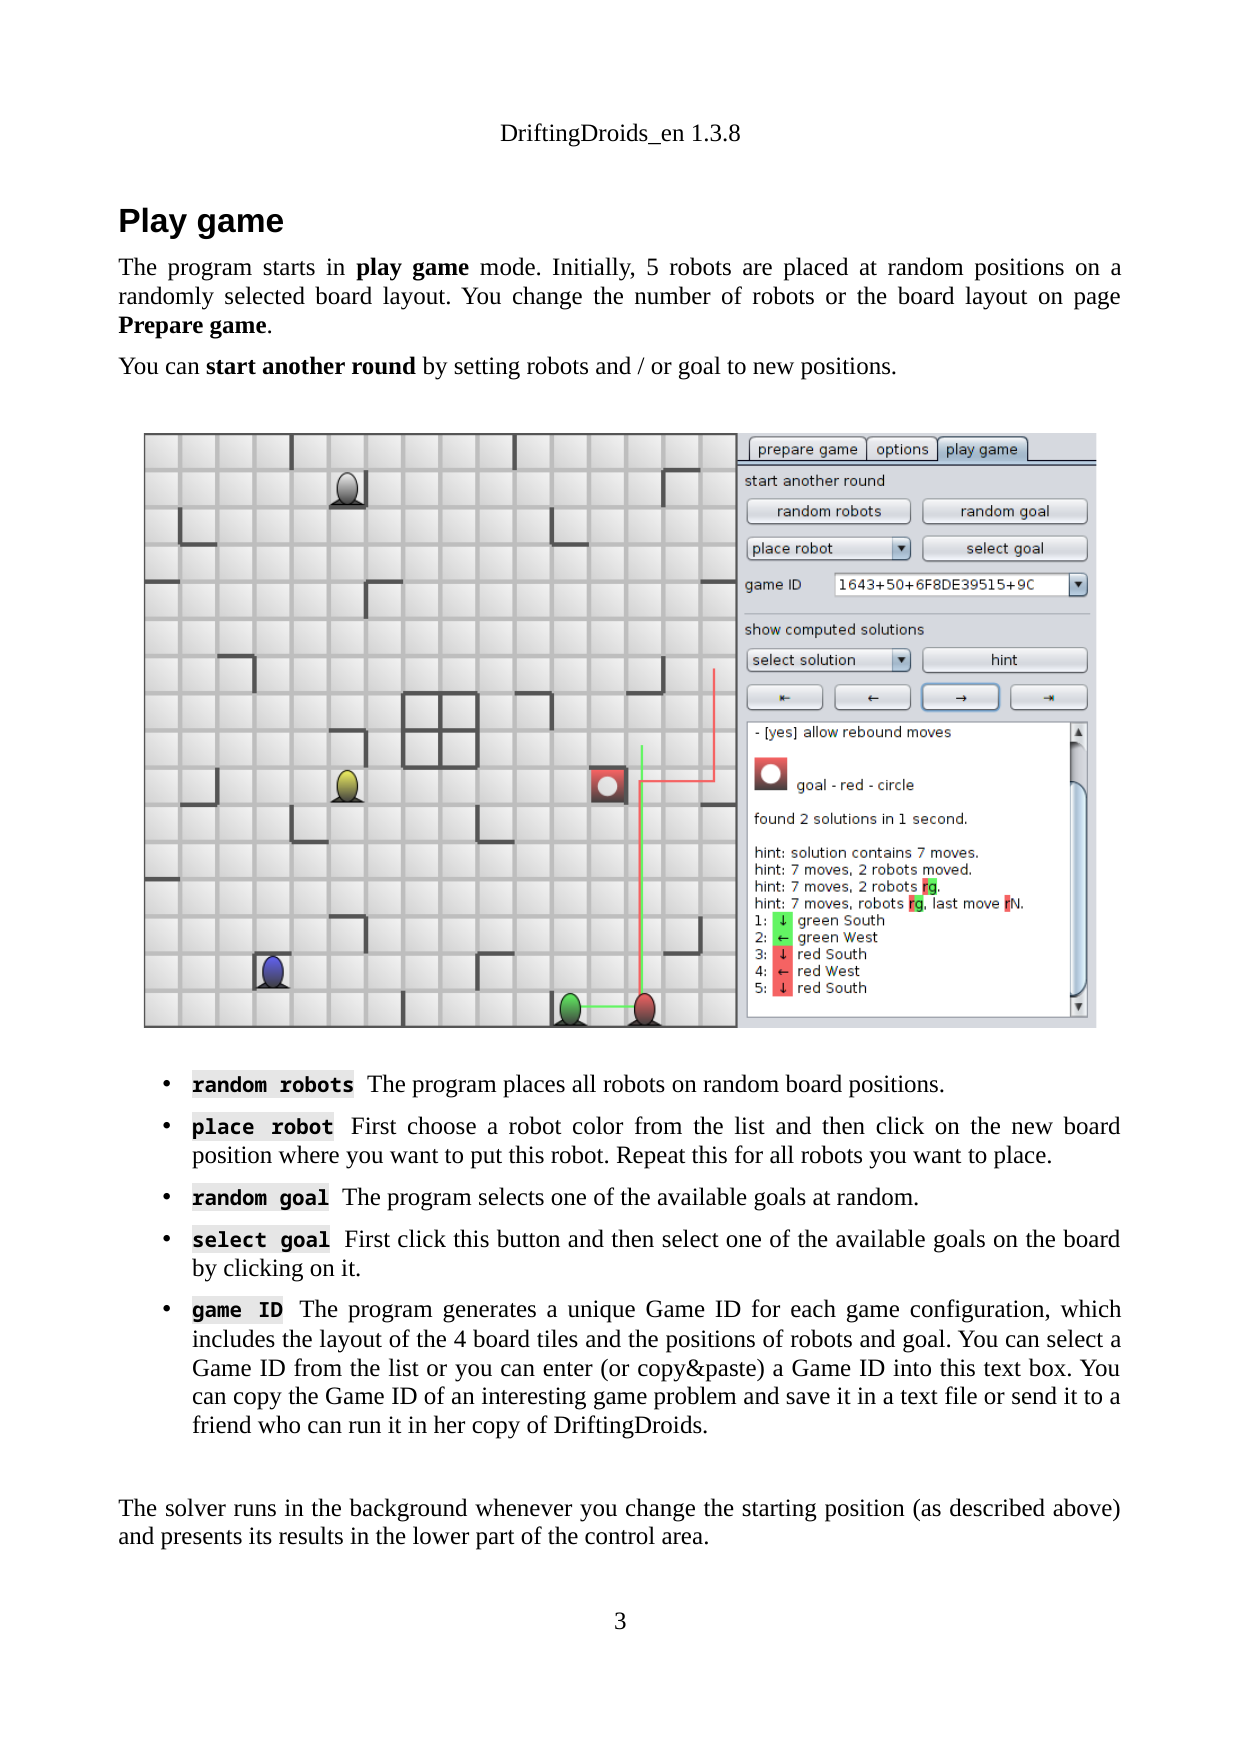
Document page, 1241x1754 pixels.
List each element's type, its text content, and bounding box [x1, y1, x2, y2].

picture [143, 433, 1097, 1028]
text You can start another round by setting robots and / or goal to new positions. [118, 351, 1122, 380]
list random robots The program places all robots on random board positions. [162, 1069, 1122, 1098]
list select goal First click this button and then select one of the available goals on the board by clicking on it. [162, 1224, 1122, 1282]
subtitle Play game [118, 201, 1122, 240]
text The program starts in play game mode. Initially, 5 robots are placed at random positions on a randomly selected board layout. You change the number of robots or the board layout on page Prepare game. [118, 252, 1122, 339]
list random goal The program selects one of the available goals at random. [162, 1182, 1122, 1211]
list place robot First choose a robot color from the list and then click on the new board position where you want to put this robot. Repeat this for all robots you want to place. [162, 1111, 1122, 1169]
text The solver runs in the background whenever you change the starting position (as described above) and presents its results in the lower part of the control area. [118, 1493, 1122, 1550]
list game ID The program generates a unique Game ID for each game configuration, which includes the layout of the 4 board tiles and the positions of robots and goal. You can select a Game ID from the list or you can enter (or copy&paste) a Game ID into this text box. You can copy the Game ID of an interesting game problem and save it in a text file or send it to a friend who can run it in her copy of DriftingDroids. [162, 1294, 1122, 1439]
